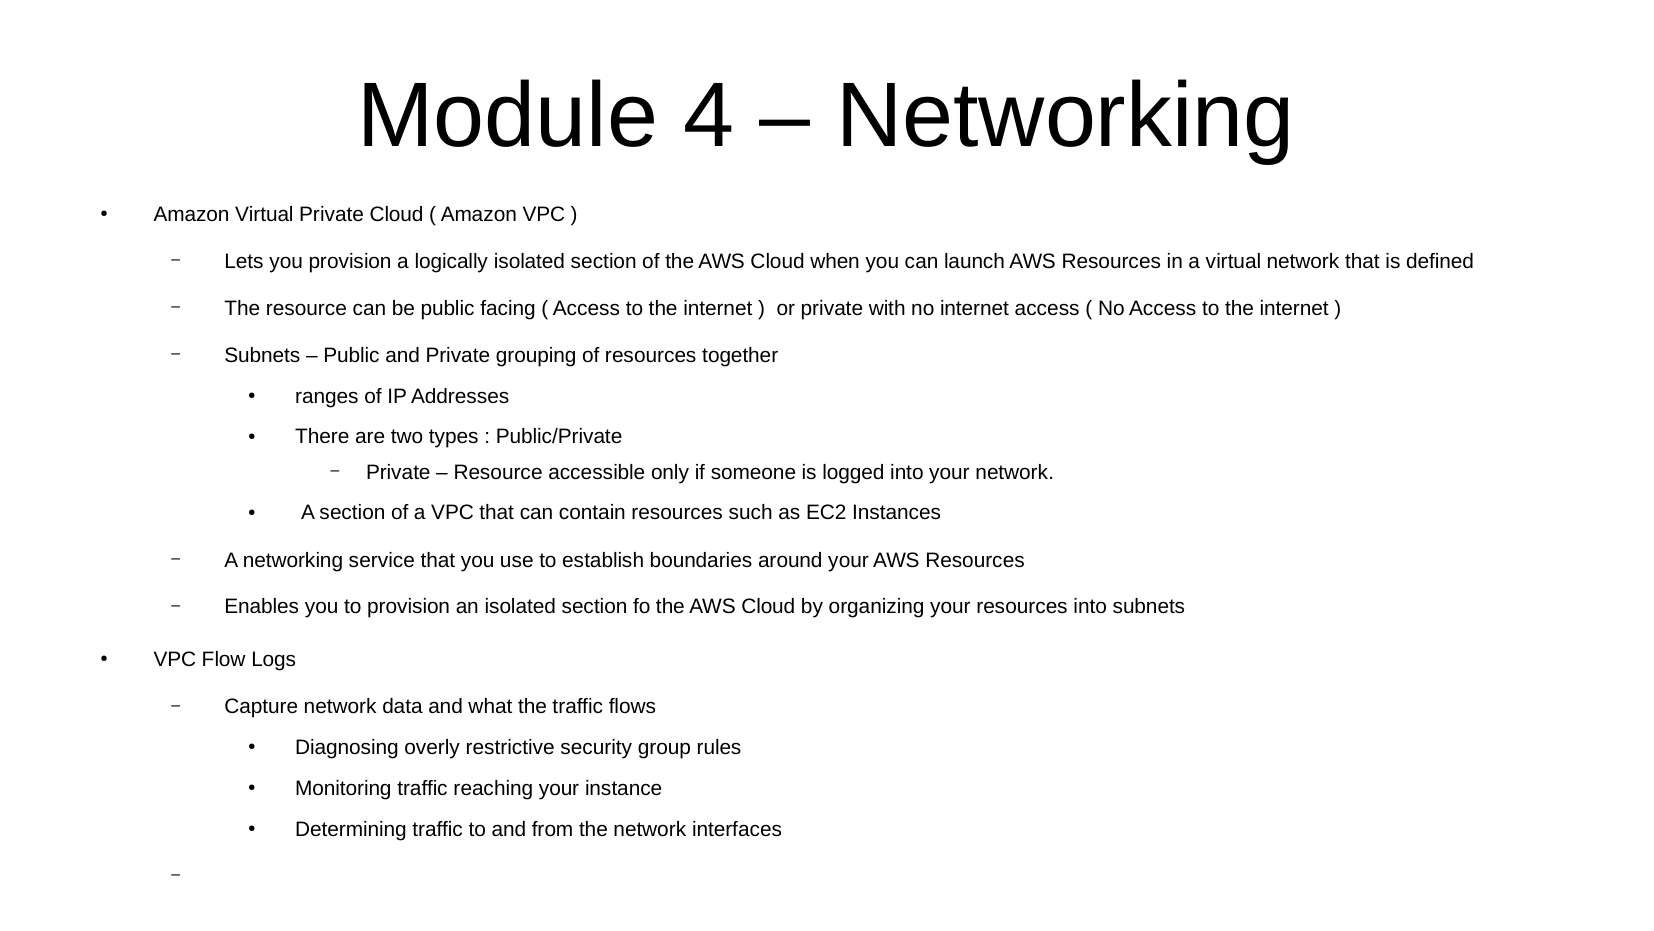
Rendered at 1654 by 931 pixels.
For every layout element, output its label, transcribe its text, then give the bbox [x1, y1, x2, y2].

list Amazon Virtual Private Cloud ( Amazon VPC ) Lets you provision a logically isolated section of the AWS Cloud when you can launch AWS Resources in a virtual network that is defined The resource can be public facing ( Access to the internet ) or private with no internet access ( No Access to the internet ) Subnets – Public and Private grouping of resources together ranges of IP Addresses There are two types : Public/Private Private – Resource accessible only if someone is logged into your network. A section of a VPC that can contain resources such as EC2 Instances A networking service that you use to establish boundaries around your AWS Resources Enables you to provision an isolated section fo the AWS Cloud by organizing your resources into subnets VPC Flow Logs Capture network data and what the traffic flows Diagnosing overly restrictive security group rules Monitoring traffic reaching your instance Determining traffic to and from the network interfaces [82, 202, 1636, 901]
title Module 4 – Networking [82, 37, 1571, 193]
